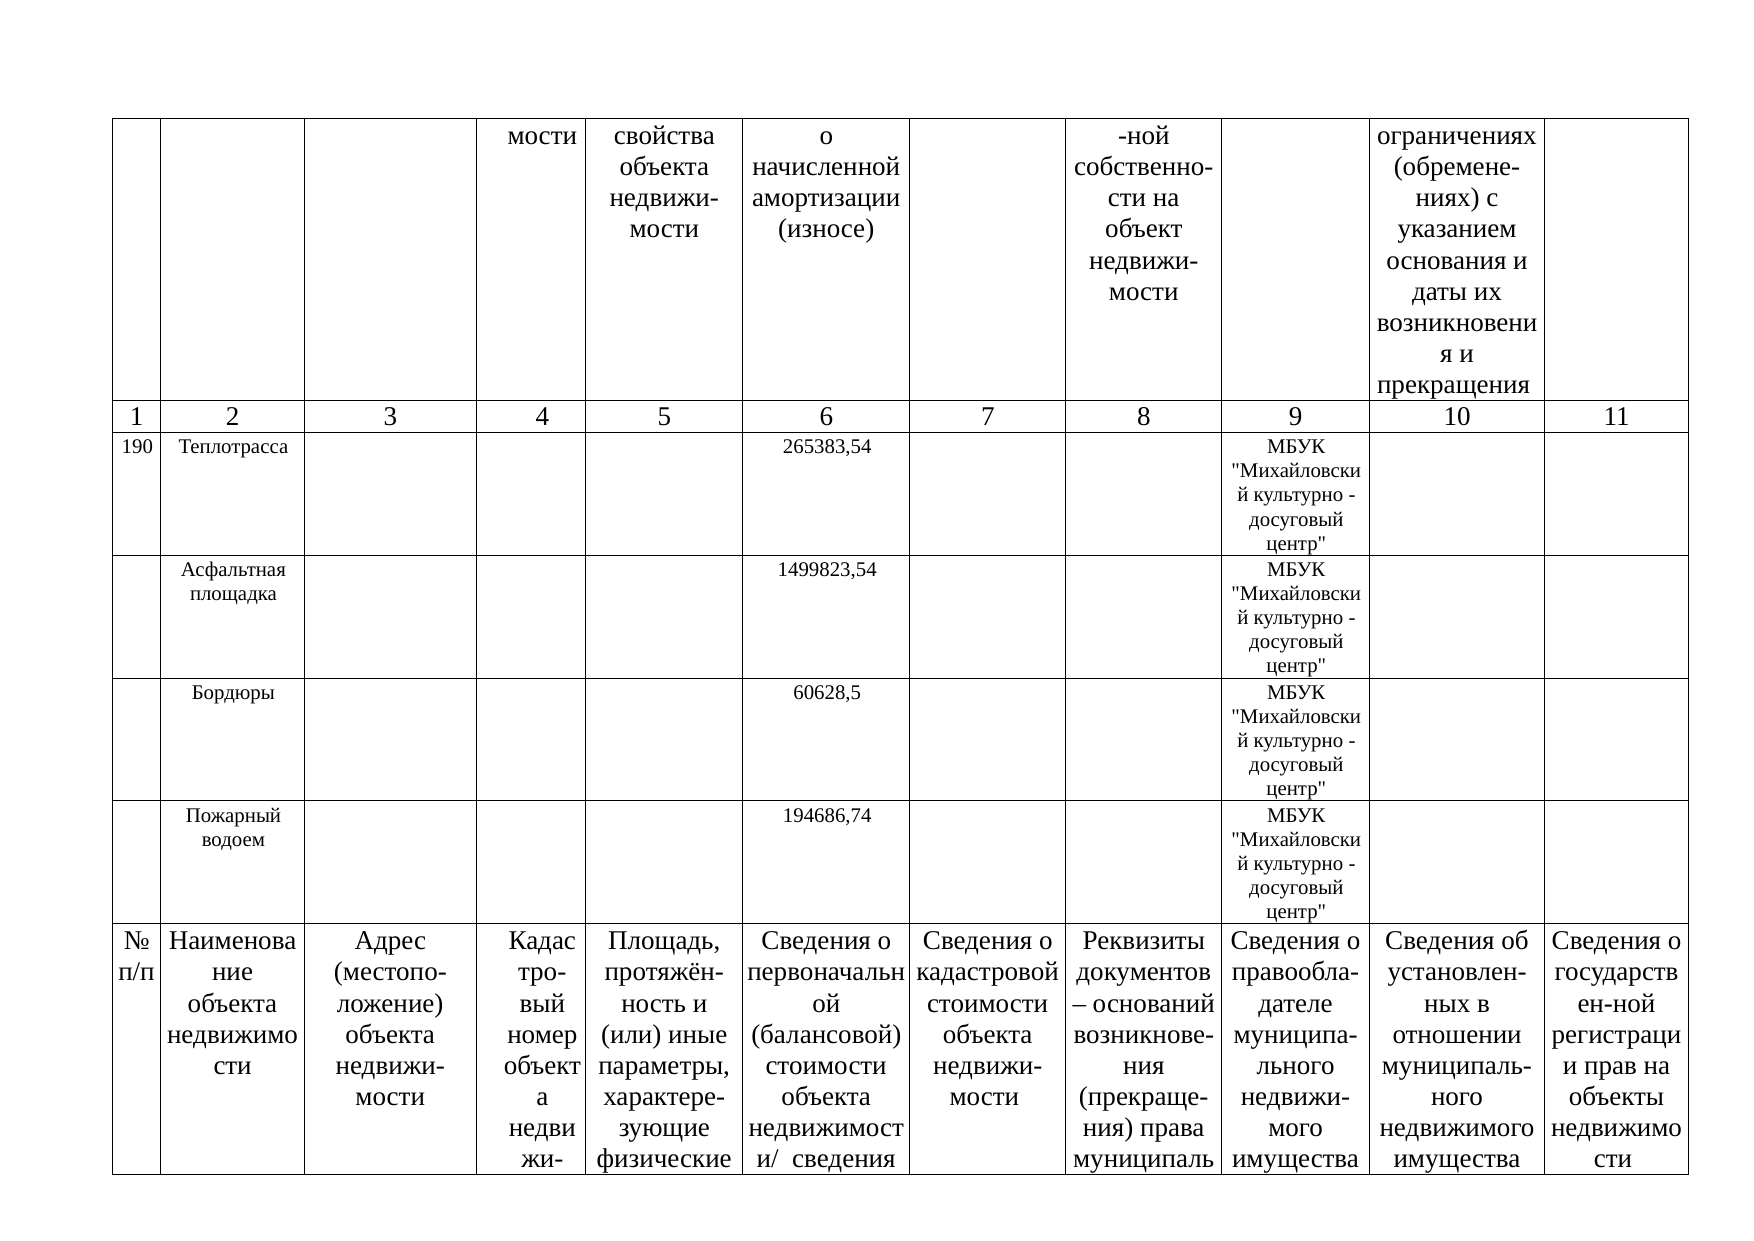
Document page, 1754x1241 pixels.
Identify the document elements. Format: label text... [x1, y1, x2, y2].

table_cell [910, 801, 1065, 923]
table_cell Теплотрасса [161, 433, 304, 554]
table_cell 7 [910, 401, 1065, 432]
table_cell 1499823,54 [743, 556, 909, 677]
table_cell Сведения об установлен-ных в отношении муниципаль-ного недвижимого имущества [1370, 924, 1544, 1173]
table_cell [586, 556, 742, 677]
table_cell [305, 801, 476, 923]
table_cell [1545, 119, 1688, 399]
table_cell [1370, 556, 1544, 677]
table_cell [1066, 801, 1221, 923]
table_cell [910, 119, 1065, 399]
table_cell [113, 801, 160, 923]
table_cell [1222, 119, 1369, 399]
table_cell МБУК "Михайловский культурно - досуговый центр" [1222, 433, 1369, 554]
table_cell [477, 679, 585, 800]
table_cell [586, 679, 742, 800]
table_cell [113, 556, 160, 677]
table_cell 265383,54 [743, 433, 909, 554]
table_cell 9 [1222, 401, 1369, 432]
table_cell 194686,74 [743, 801, 909, 923]
table_cell [477, 556, 585, 677]
table_cell свойства объекта недвижи-мости [586, 119, 742, 399]
table_cell № п/п [113, 924, 160, 1173]
table_cell [1066, 433, 1221, 554]
table_cell Сведения о правообла-дателе муниципа-льного недвижи-мого имущества [1222, 924, 1369, 1173]
table_cell Сведения о государствен-ной регистрации прав на объекты недвижимости [1545, 924, 1688, 1173]
table_cell [161, 119, 304, 399]
table_cell Сведения о кадастровой стоимости объекта недвижи-мости [910, 924, 1065, 1173]
table_cell 6 [743, 401, 909, 432]
table_cell 60628,5 [743, 679, 909, 800]
table_cell ограничениях (обремене- ниях) с указанием основания и даты их возникновения и прекращения [1370, 119, 1544, 399]
table_cell МБУК "Михайловский культурно - досуговый центр" [1222, 556, 1369, 677]
table_cell [910, 433, 1065, 554]
table_cell [1066, 556, 1221, 677]
table_cell Площадь, протяжён-ность и (или) иные параметры, характере-зующие физические [586, 924, 742, 1173]
table_cell [1545, 679, 1688, 800]
table_cell [305, 556, 476, 677]
table_cell 5 [586, 401, 742, 432]
table_cell [477, 433, 585, 554]
table_cell [1370, 433, 1544, 554]
table_cell 190 [113, 433, 160, 554]
table_cell [305, 119, 476, 399]
table_cell о начисленной амортизации (износе) [743, 119, 909, 399]
table_cell Сведения о первоначальной (балансовой) стоимости объекта недвижимости/ сведения [743, 924, 909, 1173]
table_cell 3 [305, 401, 476, 432]
table_cell [305, 433, 476, 554]
table_cell [1370, 679, 1544, 800]
table_cell [1545, 433, 1688, 554]
table_cell [586, 801, 742, 923]
table_cell Асфальтная площадка [161, 556, 304, 677]
table_cell 2 [161, 401, 304, 432]
table_cell [1545, 556, 1688, 677]
table_cell 10 [1370, 401, 1544, 432]
table_cell Реквизиты документов – оснований возникнове-ния (прекраще-ния) права муниципаль- [1066, 924, 1221, 1173]
table_cell 1 [113, 401, 160, 432]
table_cell 4 [477, 401, 585, 432]
table_cell [1545, 801, 1688, 923]
table_cell 8 [1066, 401, 1221, 432]
table_cell [586, 433, 742, 554]
table_cell [910, 679, 1065, 800]
table_cell [1370, 801, 1544, 923]
table_cell [910, 556, 1065, 677]
table_cell Бордюры [161, 679, 304, 800]
table_cell [1066, 679, 1221, 800]
table_cell Пожарный водоем [161, 801, 304, 923]
table_cell ной собственно-сти на объект недвижи-мости [1066, 119, 1221, 399]
table_cell [113, 679, 160, 800]
table_cell [305, 679, 476, 800]
table_cell Кадастро-вый номер объекта недвижи- [477, 924, 585, 1173]
table_cell [113, 119, 160, 399]
table_cell МБУК "Михайловский культурно - досуговый центр" [1222, 801, 1369, 923]
table_cell Наименование объекта недвижимости [161, 924, 304, 1173]
table_cell МБУК "Михайловский культурно - досуговый центр" [1222, 679, 1369, 800]
table_cell [477, 801, 585, 923]
table_cell 11 [1545, 401, 1688, 432]
table_cell мости [477, 119, 585, 399]
table_cell Адрес (местопо-ложение) объекта недвижи-мости [305, 924, 476, 1173]
